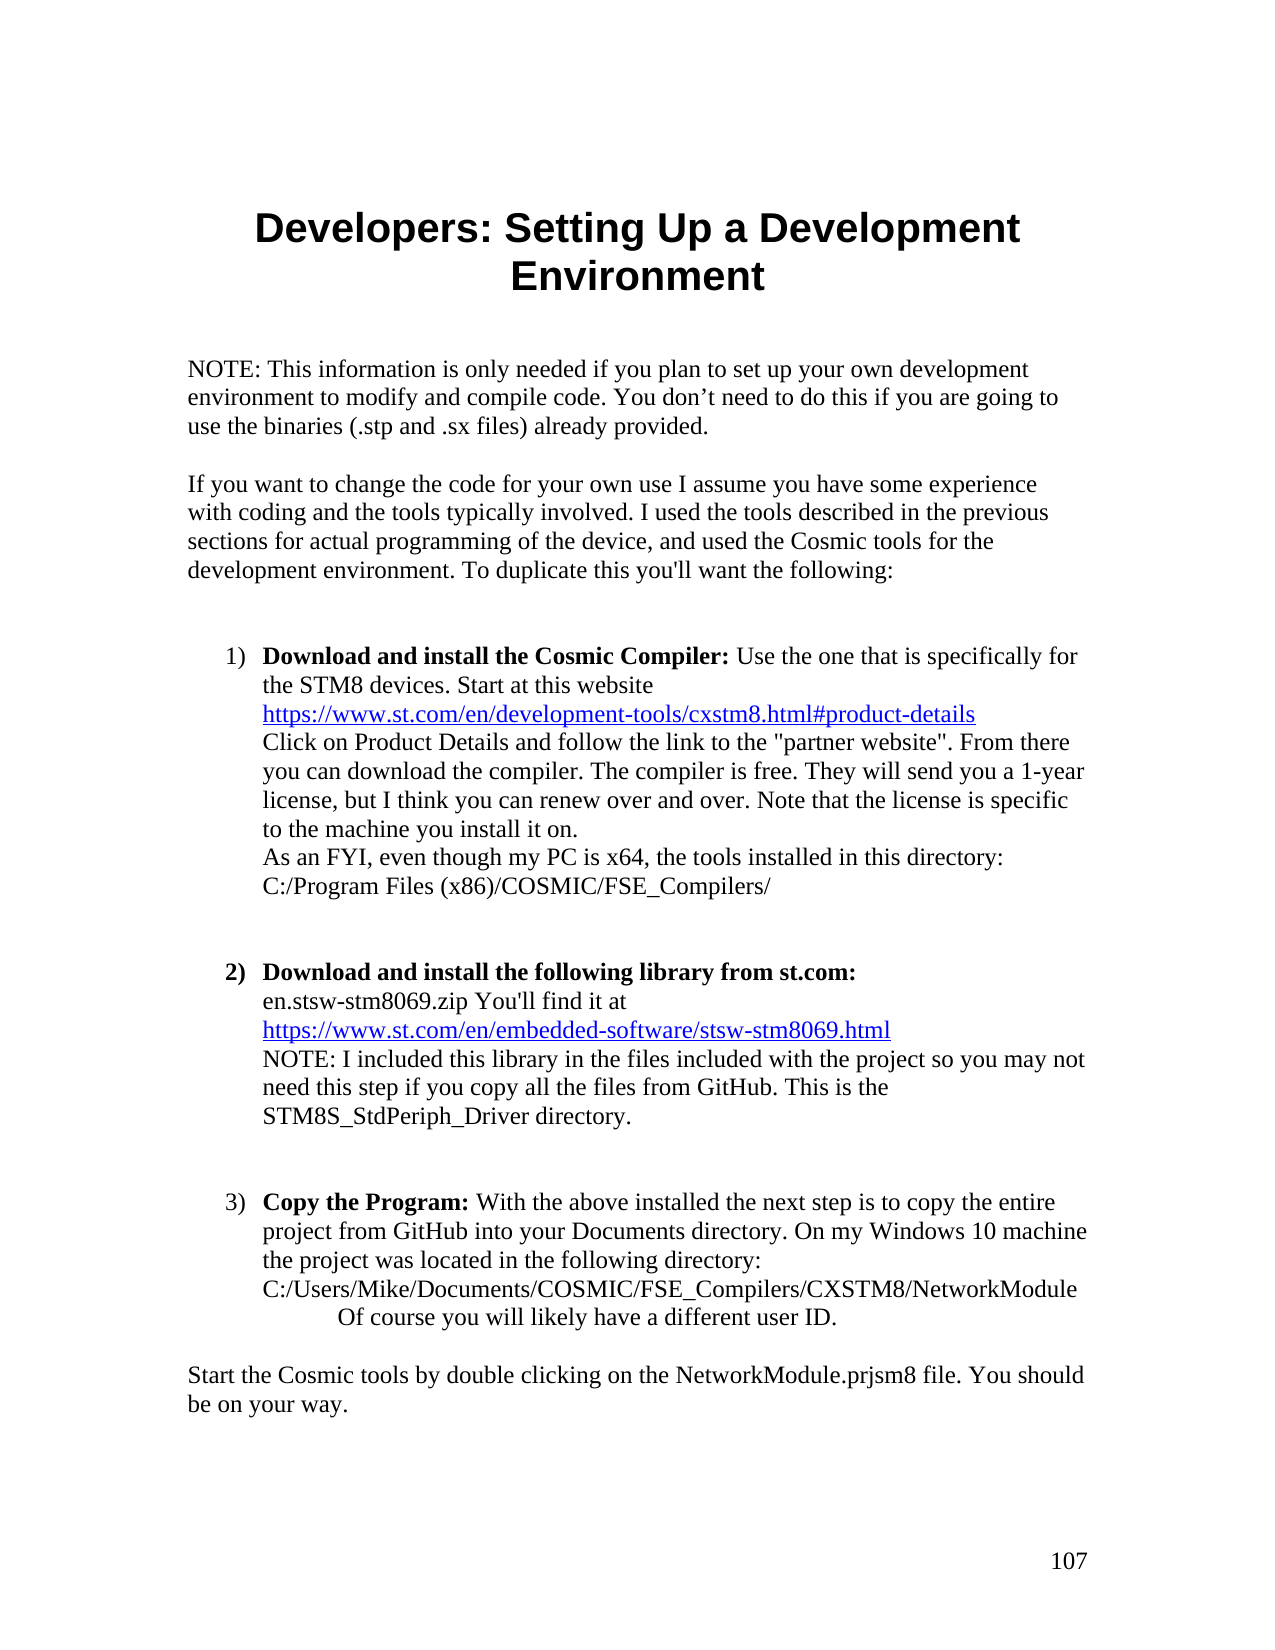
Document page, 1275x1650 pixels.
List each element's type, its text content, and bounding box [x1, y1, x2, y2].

list Download and install the following library from st.com: [225, 957, 1087, 986]
text Of course you will likely have a different user ID. [262, 1302, 1087, 1331]
text Start the Cosmic tools by double clicking on the NetworkModule.prjsm8 file. You should be on your way. [187, 1360, 1087, 1417]
text NOTE: This information is only needed if you plan to set up your own development environment to modify and compile code. You don’t need to do this if you are going to use the binaries (.stp and .sx files) already provided. [187, 354, 1087, 440]
text As an FYI, even though my PC is x64, the tools installed in this directory: [262, 842, 1087, 871]
text C:/Users/Mike/Documents/COSMIC/FSE_Compilers/CXSTM8/NetworkModule [262, 1274, 1087, 1302]
text Click on Product Details and follow the link to the "partner website". From there you can download the compiler. The compiler is free. They will send you a 1-year license, but I think you can renew over and over. Note that the license is specific to the machine you install it on. [262, 727, 1087, 842]
list Copy the Program: With the above installed the next step is to copy the entire project from GitHub into your Documents directory. On my Windows 10 machine the project was located in the following directory: [225, 1187, 1087, 1274]
subtitle Developers: Setting Up a Development Environment [187, 204, 1087, 299]
text https://www.st.com/en/development-tools/cxstm8.html#product-details [262, 699, 1087, 727]
text https://www.st.com/en/embedded-software/stsw-stm8069.html [262, 1015, 1087, 1044]
text C:/Program Files (x86)/COSMIC/FSE_Compilers/ [262, 871, 1087, 900]
text NOTE: I included this library in the files included with the project so you may not need this step if you copy all the files from GitHub. This is the STM8S_StdPeriph_Driver directory. [262, 1044, 1087, 1130]
list Download and install the Cosmic Compiler: Use the one that is specifically for the STM8 devices. Start at this website [225, 641, 1087, 699]
text If you want to change the code for your own use I assume you have some experience with coding and the tools typically involved. I used the tools described in the previous sections for actual programming of the device, and used the Cosmic tools for the development environment. To duplicate this you'll want the following: [187, 469, 1087, 584]
text en.stsw-stm8069.zip You'll find it at [262, 986, 1087, 1015]
